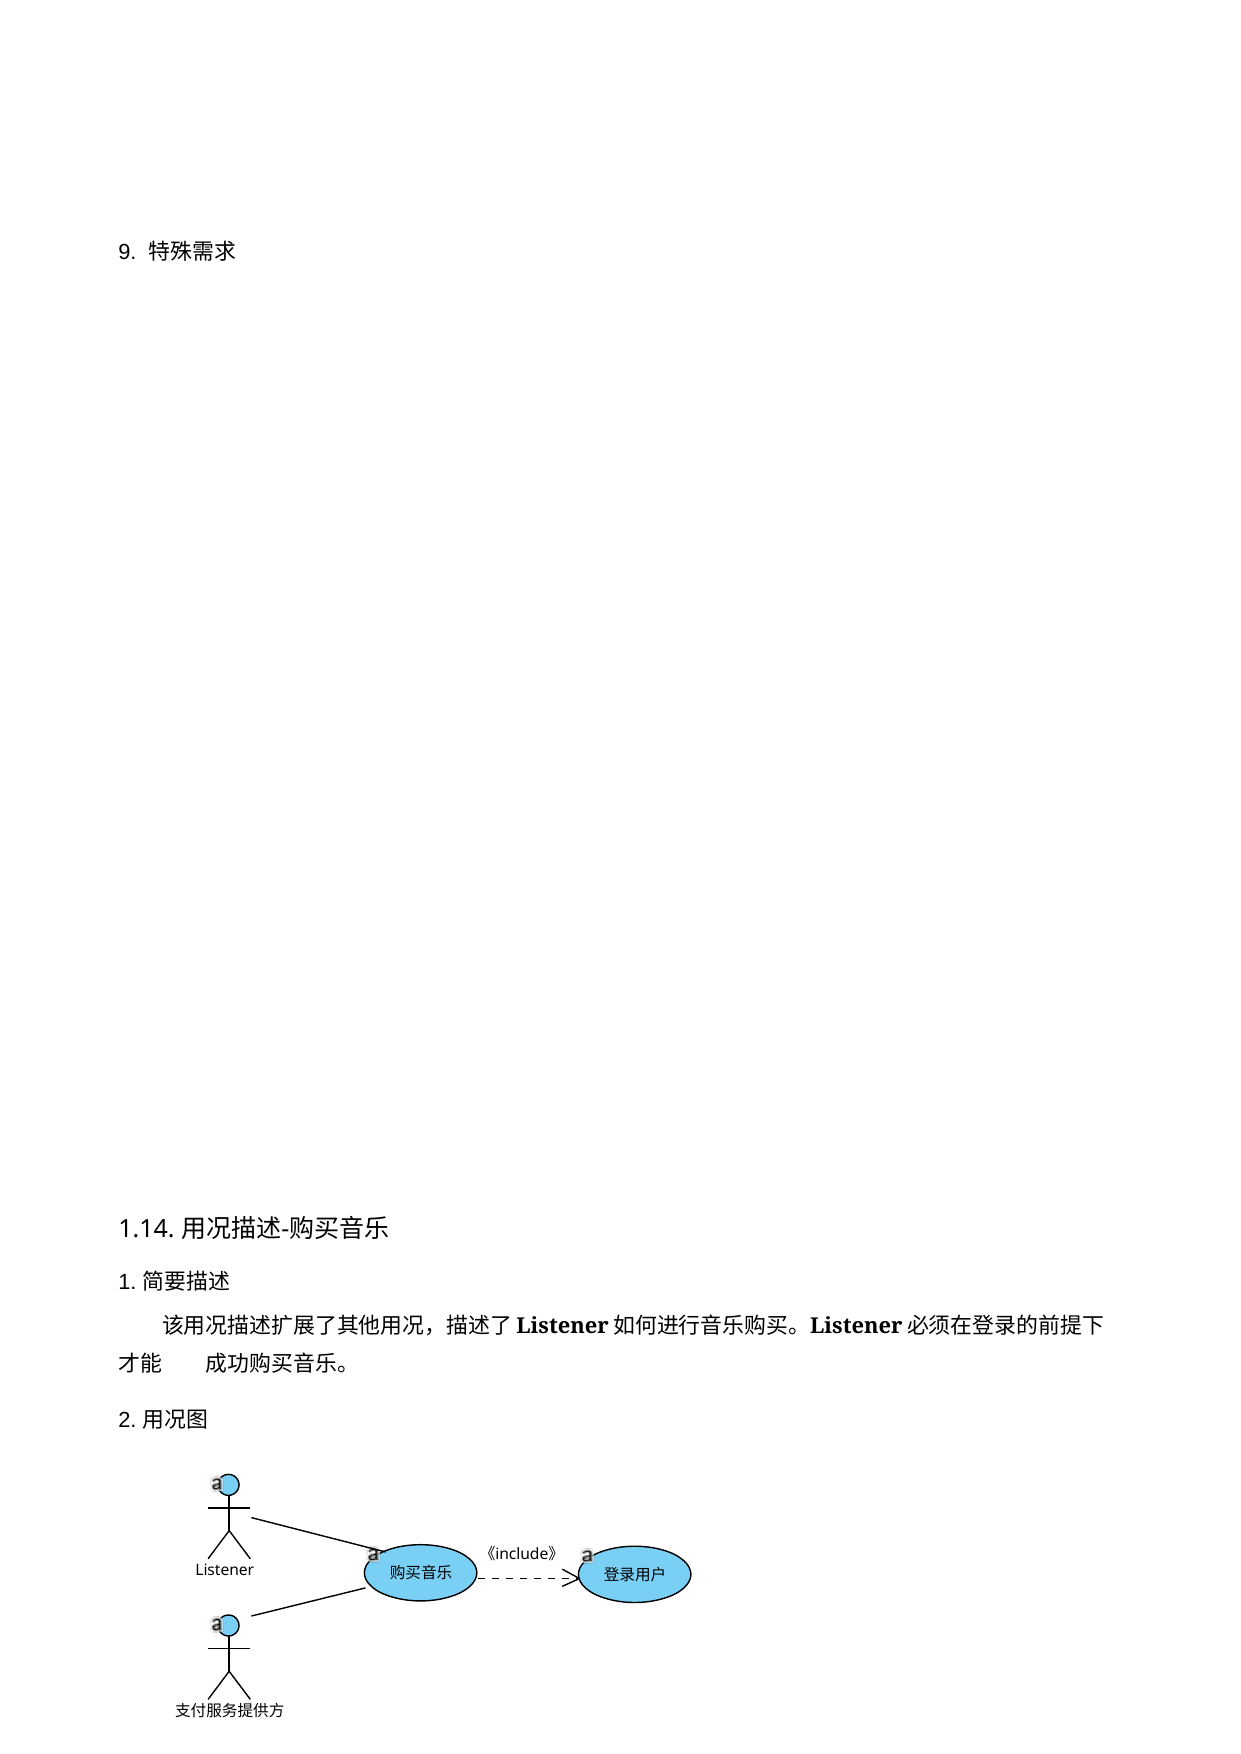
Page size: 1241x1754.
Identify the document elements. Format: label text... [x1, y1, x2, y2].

subtitle 用况描述-购买音乐 [118, 1208, 1122, 1245]
subtitle 特殊需求 [118, 234, 1122, 266]
subtitle 简要描述 [118, 1264, 1122, 1295]
subtitle 用况图 [118, 1402, 1122, 1434]
text 该用况描述扩展了其他用况，描述了Listener如何进行音乐购买。Listener必须在登录的前提下才能 成功购买音乐。 [118, 1308, 1122, 1378]
